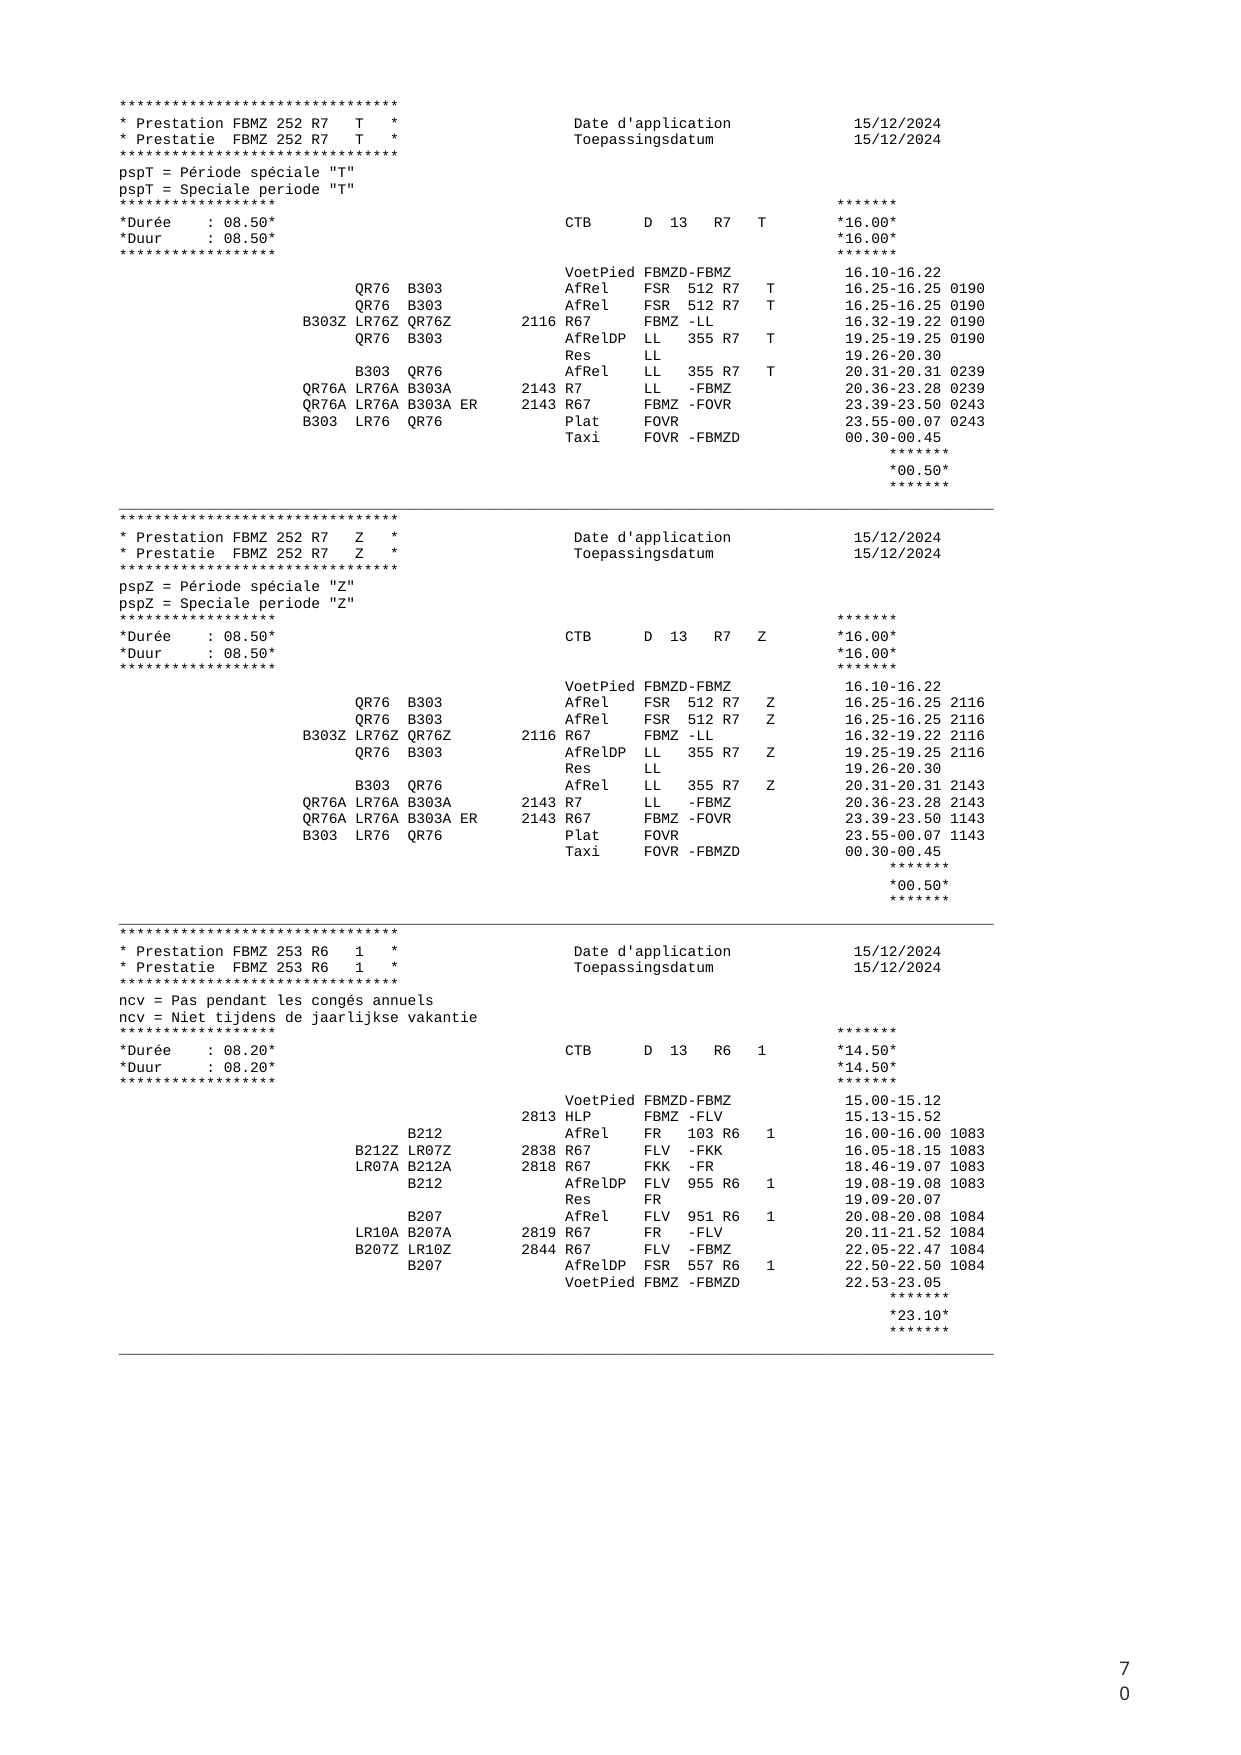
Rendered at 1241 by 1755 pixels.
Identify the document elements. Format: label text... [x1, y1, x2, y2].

text ******************************** * Prestation FBMZ 252 R7 T * Date d'application 15/12/2024 * Prestatie FBMZ 252 R7 T * Toepassingsdatum 15/12/2024 ******************************** pspT = Période spéciale "T" pspT = Speciale periode "T" ****************** ******* *Durée : 08.50* CTB D 13 R7 T *16.00* *Duur : 08.50* *16.00* ****************** ******* VoetPied FBMZD-FBMZ 16.10-16.22 QR76 B303 AfRel FSR 512 R7 T 16.25-16.25 0190 QR76 B303 AfRel FSR 512 R7 T 16.25-16.25 0190 B303Z LR76Z QR76Z 2116 R67 FBMZ -LL 16.32-19.22 0190 QR76 B303 AfRelDP LL 355 R7 T 19.25-19.25 0190 Res LL 19.26-20.30 B303 QR76 AfRel LL 355 R7 T 20.31-20.31 0239 QR76A LR76A B303A 2143 R7 LL -FBMZ 20.36-23.28 0239 QR76A LR76A B303A ER 2143 R67 FBMZ -FOVR 23.39-23.50 0243 B303 LR76 QR76 Plat FOVR 23.55-00.07 0243 Taxi FOVR -FBMZD 00.30-00.45 ******* *00.50* ******* ____________________________________________________________________________________________________ [119, 99, 1122, 513]
text ******************************** * Prestation FBMZ 253 R6 1 * Date d'application 15/12/2024 * Prestatie FBMZ 253 R6 1 * Toepassingsdatum 15/12/2024 ******************************** ncv = Pas pendant les congés annuels ncv = Niet tijdens de jaarlijkse vakantie ****************** ******* *Durée : 08.20* CTB D 13 R6 1 *14.50* *Duur : 08.20* *14.50* ****************** ******* VoetPied FBMZD-FBMZ 15.00-15.12 2813 HLP FBMZ -FLV 15.13-15.52 B212 AfRel FR 103 R6 1 16.00-16.00 1083 B212Z LR07Z 2838 R67 FLV -FKK 16.05-18.15 1083 LR07A B212A 2818 R67 FKK -FR 18.46-19.07 1083 B212 AfRelDP FLV 955 R6 1 19.08-19.08 1083 Res FR 19.09-20.07 B207 AfRel FLV 951 R6 1 20.08-20.08 1084 LR10A B207A 2819 R67 FR -FLV 20.11-21.52 1084 B207Z LR10Z 2844 R67 FLV -FBMZ 22.05-22.47 1084 B207 AfRelDP FSR 557 R6 1 22.50-22.50 1084 VoetPied FBMZ -FBMZD 22.53-23.05 ******* *23.10* ******* ____________________________________________________________________________________________________ [119, 927, 1122, 1358]
text ******************************** * Prestation FBMZ 252 R7 Z * Date d'application 15/12/2024 * Prestatie FBMZ 252 R7 Z * Toepassingsdatum 15/12/2024 ******************************** pspZ = Période spéciale "Z" pspZ = Speciale periode "Z" ****************** ******* *Durée : 08.50* CTB D 13 R7 Z *16.00* *Duur : 08.50* *16.00* ****************** ******* VoetPied FBMZD-FBMZ 16.10-16.22 QR76 B303 AfRel FSR 512 R7 Z 16.25-16.25 2116 QR76 B303 AfRel FSR 512 R7 Z 16.25-16.25 2116 B303Z LR76Z QR76Z 2116 R67 FBMZ -LL 16.32-19.22 2116 QR76 B303 AfRelDP LL 355 R7 Z 19.25-19.25 2116 Res LL 19.26-20.30 B303 QR76 AfRel LL 355 R7 Z 20.31-20.31 2143 QR76A LR76A B303A 2143 R7 LL -FBMZ 20.36-23.28 2143 QR76A LR76A B303A ER 2143 R67 FBMZ -FOVR 23.39-23.50 1143 B303 LR76 QR76 Plat FOVR 23.55-00.07 1143 Taxi FOVR -FBMZD 00.30-00.45 ******* *00.50* ******* ____________________________________________________________________________________________________ [119, 513, 1122, 927]
